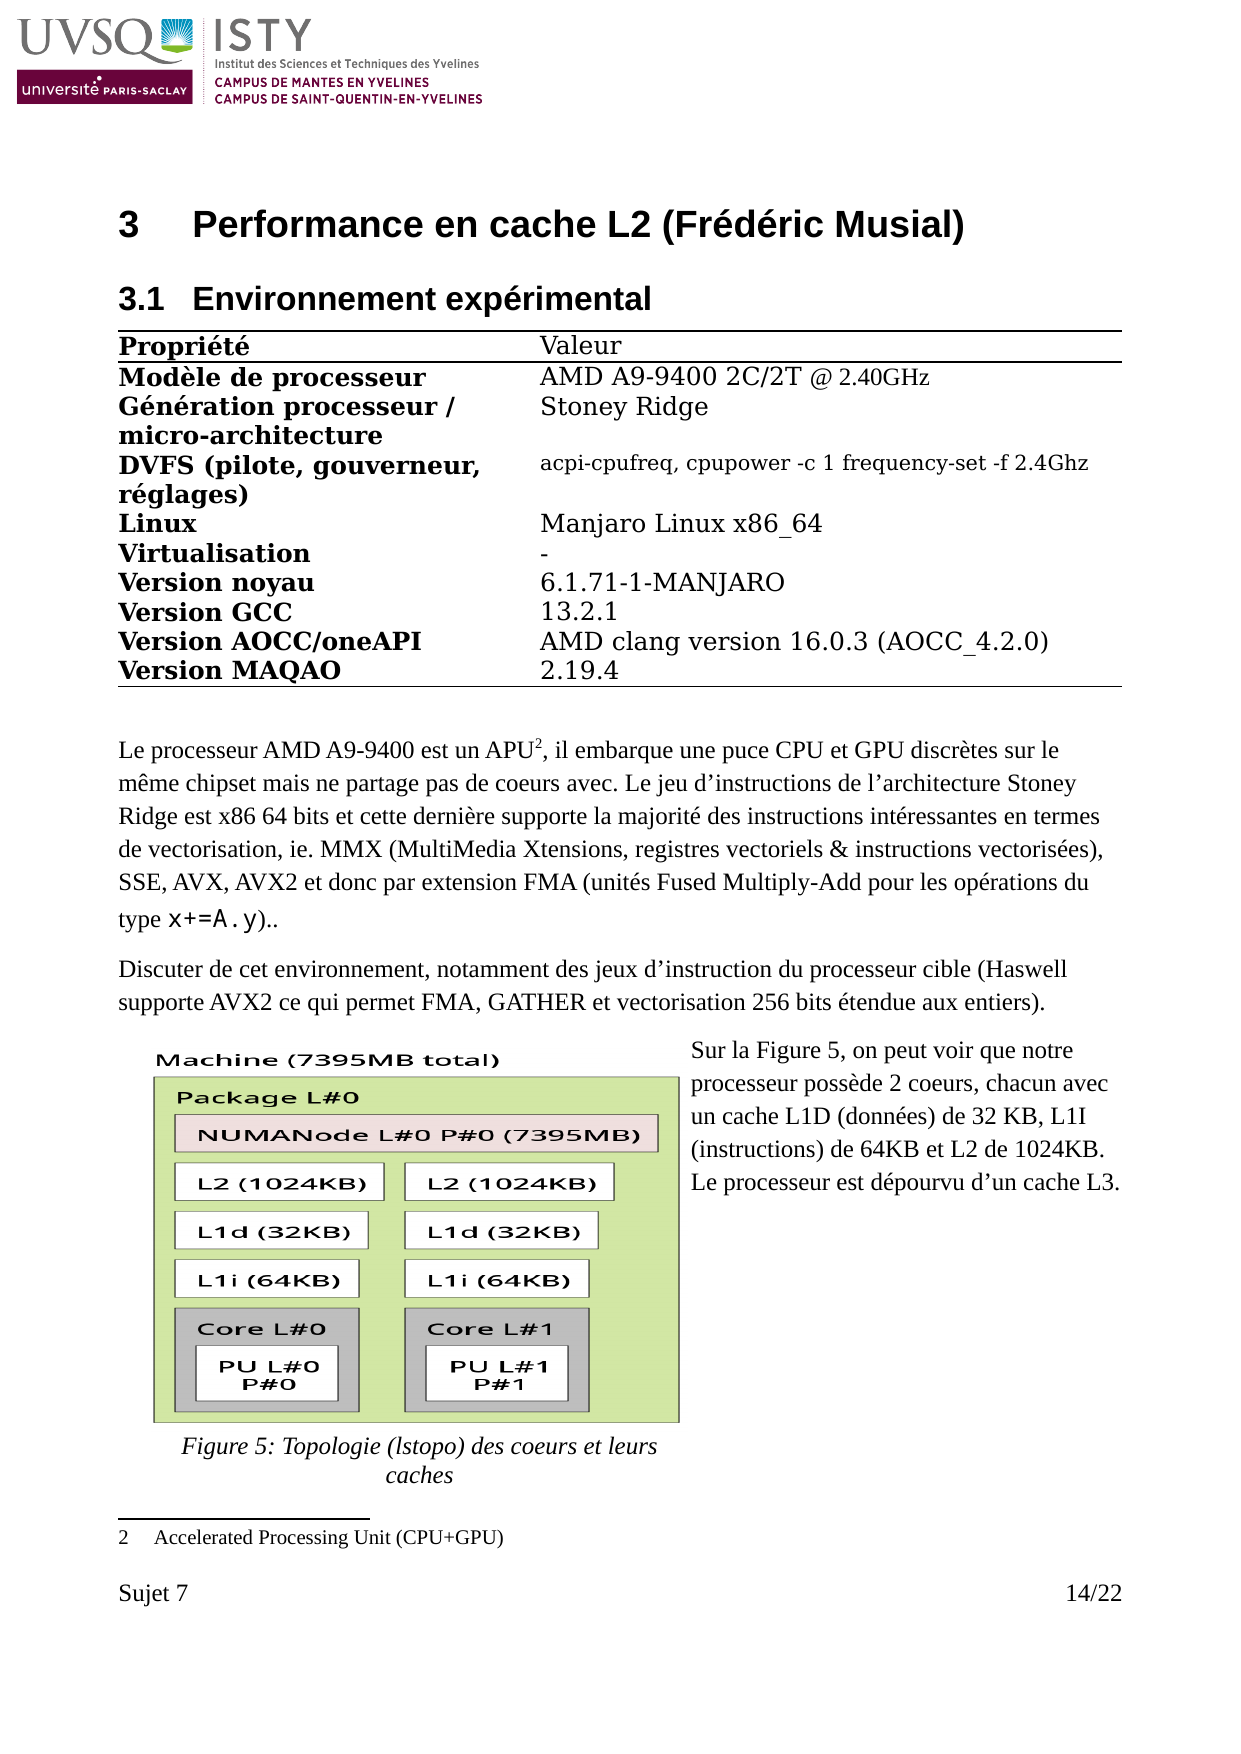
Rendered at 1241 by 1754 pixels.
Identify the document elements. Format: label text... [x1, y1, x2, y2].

table_cell Génération processeur / micro-architecture [118, 392, 540, 451]
table_cell AMD clang version 16.0.3 (AOCC_4.2.0) [540, 627, 1122, 656]
text Sur la Figure 5, on peut voir que notre processeur possède 2 coeurs, chacun avec un cache L1D (données) de 32 KB, L1I (instructions) de 64KB et L2 de 1024KB. Le processeur est dépourvu d’un cache L3. [118, 1032, 1122, 1196]
text Le processeur AMD A9-9400 est un APU, il embarque une puce CPU et GPU discrètes sur le même chipset mais ne partage pas de coeurs avec. Le jeu d’instructions de l’architecture Stoney Ridge est x86 64 bits et cette dernière supporte la majorité des instructions intéressantes en termes de vectorisation, ie. MMX (MultiMedia Xtensions, registres vectoriels & instructions vectorisées), SSE, AVX, AVX2 et donc par extension FMA (unités Fused Multiply-Add pour les opérations du type x+=A.y).. [118, 735, 1122, 935]
table_cell Version GCC [118, 598, 540, 627]
table_header Propriété [118, 332, 540, 361]
table_cell 6.1.71-1-MANJARO [540, 568, 1122, 597]
table_cell - [540, 539, 1122, 568]
table_cell 13.2.1 [540, 598, 1122, 627]
table_header Valeur [540, 332, 1122, 361]
table_cell Version noyau [118, 568, 540, 597]
text Discuter de cet environnement, notamment des jeux d’instruction du processeur cible (Haswell supporte AVX2 ce qui permet FMA, GATHER et vectorisation 256 bits étendue aux entiers). [118, 954, 1122, 1016]
picture [2, 2, 497, 121]
subtitle Environnement expérimental [118, 279, 1122, 317]
table_cell Virtualisation [118, 539, 540, 568]
table_cell Linux [118, 509, 540, 539]
table_cell Version AOCC/oneAPI [118, 627, 540, 656]
table_cell acpi-cpufreq, cpupower -c 1 frequency-set -f 2.4Ghz [540, 451, 1122, 509]
table_cell Manjaro Linux x86_64 [540, 509, 1122, 539]
picture [151, 1044, 688, 1432]
table_cell DVFS (pilote, gouverneur, réglages) [118, 451, 540, 509]
table_cell Stoney Ridge [540, 392, 1122, 451]
subtitle Performance en cache L2 (Frédéric Musial) [118, 202, 1122, 246]
table_cell AMD A9-9400 2C/2T @ 2.40GHz [540, 363, 1122, 392]
text Figure 5: Topologie (lstopo) des coeurs et leurs caches [148, 1432, 691, 1489]
text Accelerated Processing Unit (CPU+GPU) [118, 1525, 1122, 1549]
table_cell Version MAQAO [118, 656, 540, 686]
table_cell 2.19.4 [540, 656, 1122, 686]
table_cell Modèle de processeur [118, 363, 540, 392]
